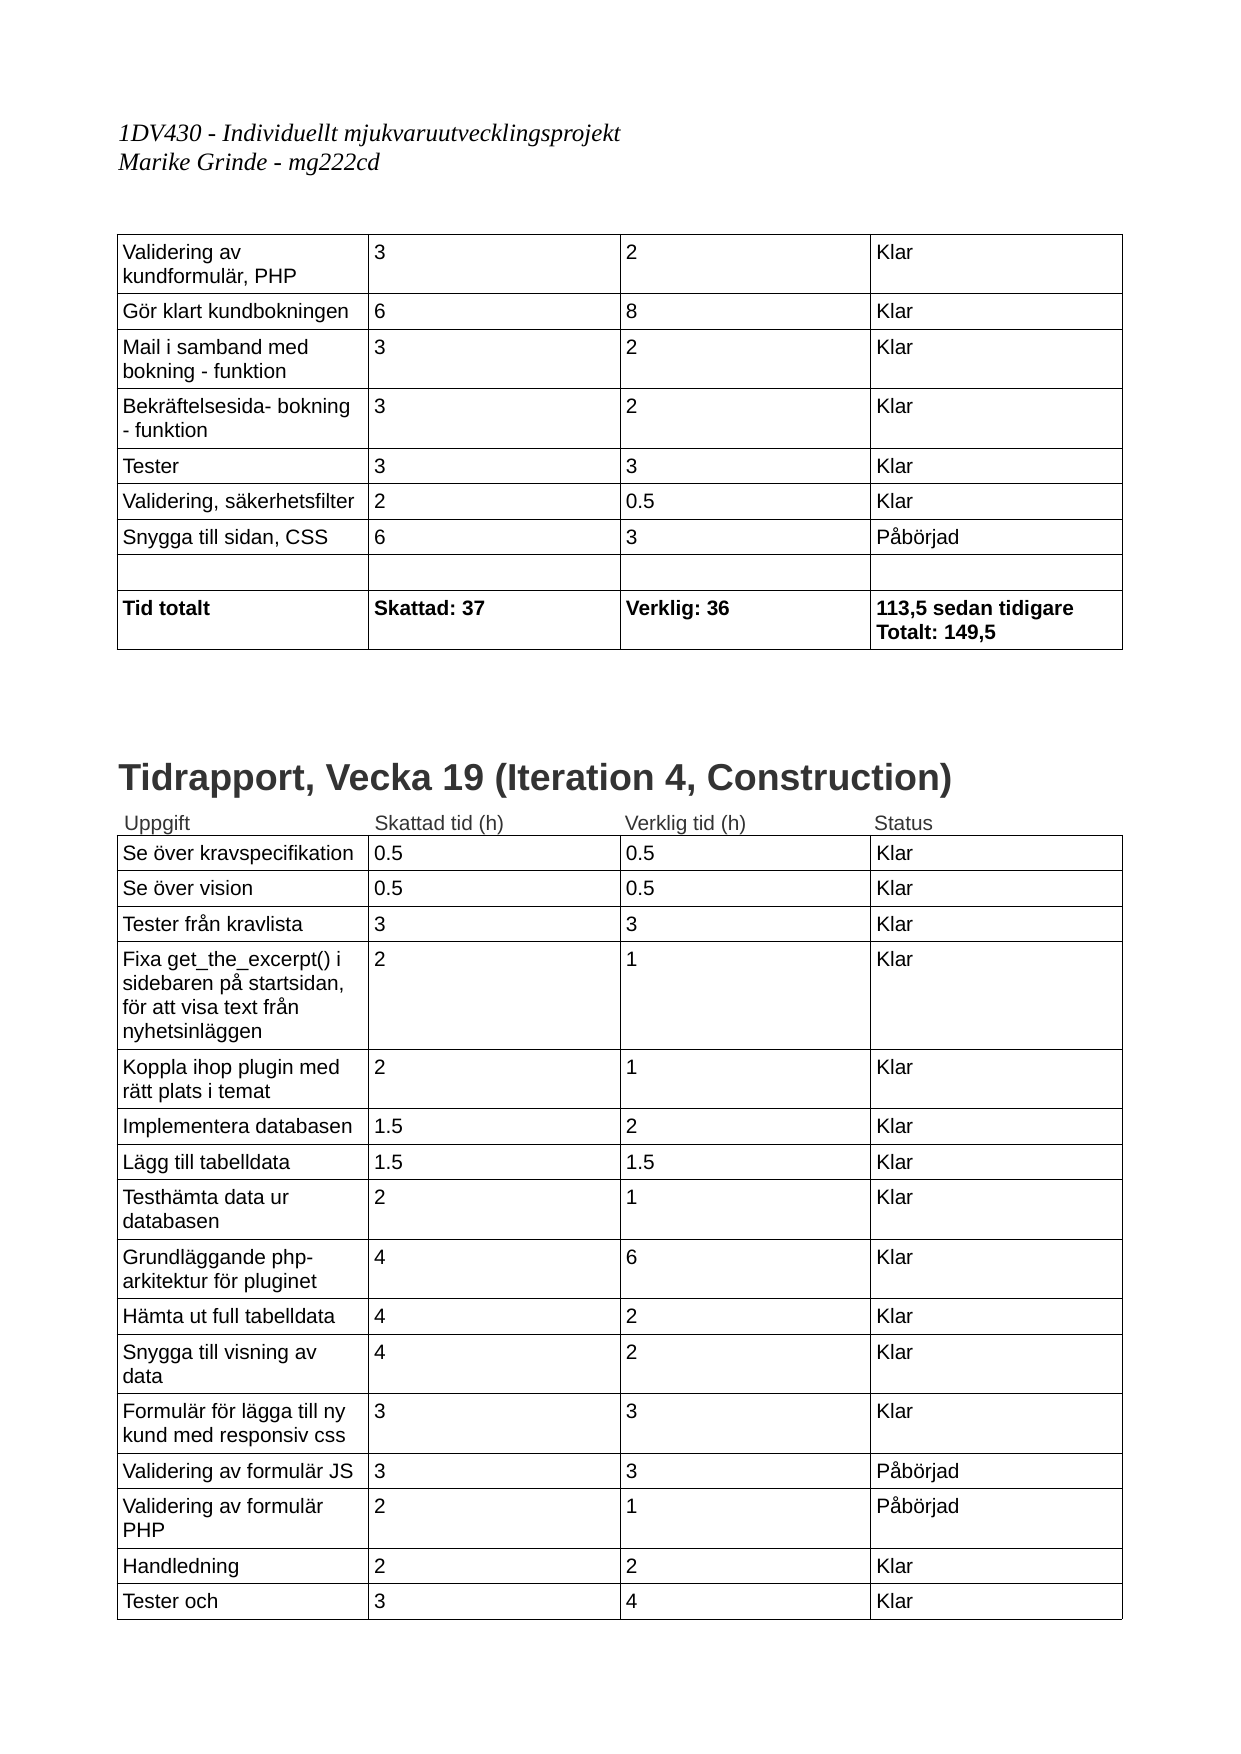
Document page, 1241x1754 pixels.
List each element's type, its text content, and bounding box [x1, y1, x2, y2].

table_cell 1,5 [369, 1109, 620, 1144]
table_cell 2 [621, 1335, 870, 1393]
table_header 0,5 [369, 836, 620, 870]
table_cell 2 [369, 1050, 620, 1108]
table_cell Klar [871, 942, 1122, 1049]
table_cell 0,5 [621, 484, 870, 519]
table_cell Klar [871, 235, 1122, 293]
table_cell 1 [621, 1180, 870, 1239]
table_cell 2 [621, 1109, 870, 1144]
table_cell Lägg till tabelldata [118, 1145, 368, 1179]
table_cell 113,5 sedan tidigare Totalt: 149,5 [871, 591, 1122, 649]
subtitle Tidrapport, Vecka 19 (Iteration 4, Construction) [118, 755, 1122, 798]
table_cell 6 [621, 1240, 870, 1298]
table_cell 3 [621, 449, 870, 483]
table_cell Påbörjad [871, 1454, 1122, 1488]
table_header Klar [871, 836, 1122, 870]
table_cell Validering, säkerhetsfilter [118, 484, 368, 519]
table_cell 2 [621, 1299, 870, 1334]
table_cell Påbörjad [871, 1489, 1122, 1548]
table_cell 2 [369, 484, 620, 519]
table_cell Koppla ihop plugin med rätt plats i temat [118, 1050, 368, 1108]
table_cell Klar [871, 1299, 1122, 1334]
table_cell 4 [369, 1240, 620, 1298]
table_cell Validering av kundformulär, PHP [118, 235, 368, 293]
table_cell 3 [369, 1454, 620, 1488]
table_cell 2 [621, 389, 870, 448]
table_cell Klar [871, 389, 1122, 448]
table_cell 2 [369, 1549, 620, 1583]
table_cell Klar [871, 1549, 1122, 1583]
table_cell [871, 555, 1122, 590]
table_cell 3 [621, 1454, 870, 1488]
table_cell 2 [621, 1549, 870, 1583]
table_cell Grundläggande php-arkitektur för pluginet [118, 1240, 368, 1298]
table_cell 3 [369, 907, 620, 941]
table_cell 8 [621, 294, 870, 329]
table_cell 1 [621, 942, 870, 1049]
table_cell Klar [871, 1240, 1122, 1298]
table_cell 4 [621, 1584, 870, 1619]
table_cell Se över vision [118, 871, 368, 906]
table_cell 2 [621, 330, 870, 388]
table_cell 3 [369, 235, 620, 293]
table_cell 1 [621, 1050, 870, 1108]
table_cell Klar [871, 1109, 1122, 1144]
table_cell 6 [369, 294, 620, 329]
table_cell Klar [871, 330, 1122, 388]
table_cell Klar [871, 294, 1122, 329]
table_cell 3 [369, 330, 620, 388]
table_cell Klar [871, 449, 1122, 483]
table_cell Klar [871, 907, 1122, 941]
table_cell 1 [621, 1489, 870, 1548]
table_cell 0,5 [621, 871, 870, 906]
table_cell Klar [871, 1050, 1122, 1108]
table_cell 0,5 [369, 871, 620, 906]
table_cell 2 [369, 1180, 620, 1239]
table_cell 3 [621, 907, 870, 941]
table_cell Påbörjad [871, 520, 1122, 554]
table_cell 4 [369, 1299, 620, 1334]
table_cell 3 [621, 520, 870, 554]
table_header 0,5 [621, 836, 870, 870]
table_cell [621, 555, 870, 590]
table_cell Tester och [118, 1584, 368, 1619]
table_cell 2 [369, 942, 620, 1049]
table_cell 1,5 [621, 1145, 870, 1179]
table_cell 3 [369, 1394, 620, 1453]
table_cell Validering av formulär JS [118, 1454, 368, 1488]
table_cell Handledning [118, 1549, 368, 1583]
table_cell 3 [621, 1394, 870, 1453]
table_cell Validering av formulär PHP [118, 1489, 368, 1548]
table_cell Formulär för lägga till ny kund med responsiv css [118, 1394, 368, 1453]
table_cell Verklig: 36 [621, 591, 870, 649]
table_cell 2 [621, 235, 870, 293]
table_cell 3 [369, 1584, 620, 1619]
table_cell 4 [369, 1335, 620, 1393]
table_cell Klar [871, 484, 1122, 519]
table_cell [369, 555, 620, 590]
table_cell Implementera databasen [118, 1109, 368, 1144]
table_cell 3 [369, 449, 620, 483]
table_cell 3 [369, 389, 620, 448]
table_cell Tester [118, 449, 368, 483]
table_cell Klar [871, 1335, 1122, 1393]
table_cell Klar [871, 1180, 1122, 1239]
table_cell Snygga till visning av data [118, 1335, 368, 1393]
table_cell Fixa get_the_excerpt() i sidebaren på startsidan, för att visa text från nyhetsinläggen [118, 942, 368, 1049]
text Uppgift Skattad tid (h) Verklig tid (h) Status [118, 811, 1122, 835]
table_cell Klar [871, 1394, 1122, 1453]
table_cell 2 [369, 1489, 620, 1548]
table_cell Gör klart kundbokningen [118, 294, 368, 329]
table_cell Klar [871, 1584, 1122, 1619]
table_cell Klar [871, 1145, 1122, 1179]
table_header Se över kravspecifikation [118, 836, 368, 870]
table_cell Tid totalt [118, 591, 368, 649]
table_cell Snygga till sidan, CSS [118, 520, 368, 554]
table_cell Skattad: 37 [369, 591, 620, 649]
table_cell Klar [871, 871, 1122, 906]
table_cell Hämta ut full tabelldata [118, 1299, 368, 1334]
table_cell [118, 555, 368, 590]
table_cell Tester från kravlista [118, 907, 368, 941]
table_cell Mail i samband med bokning - funktion [118, 330, 368, 388]
table_cell Bekräftelsesida- bokning - funktion [118, 389, 368, 448]
table_cell Testhämta data ur databasen [118, 1180, 368, 1239]
table_cell 6 [369, 520, 620, 554]
table_cell 1,5 [369, 1145, 620, 1179]
